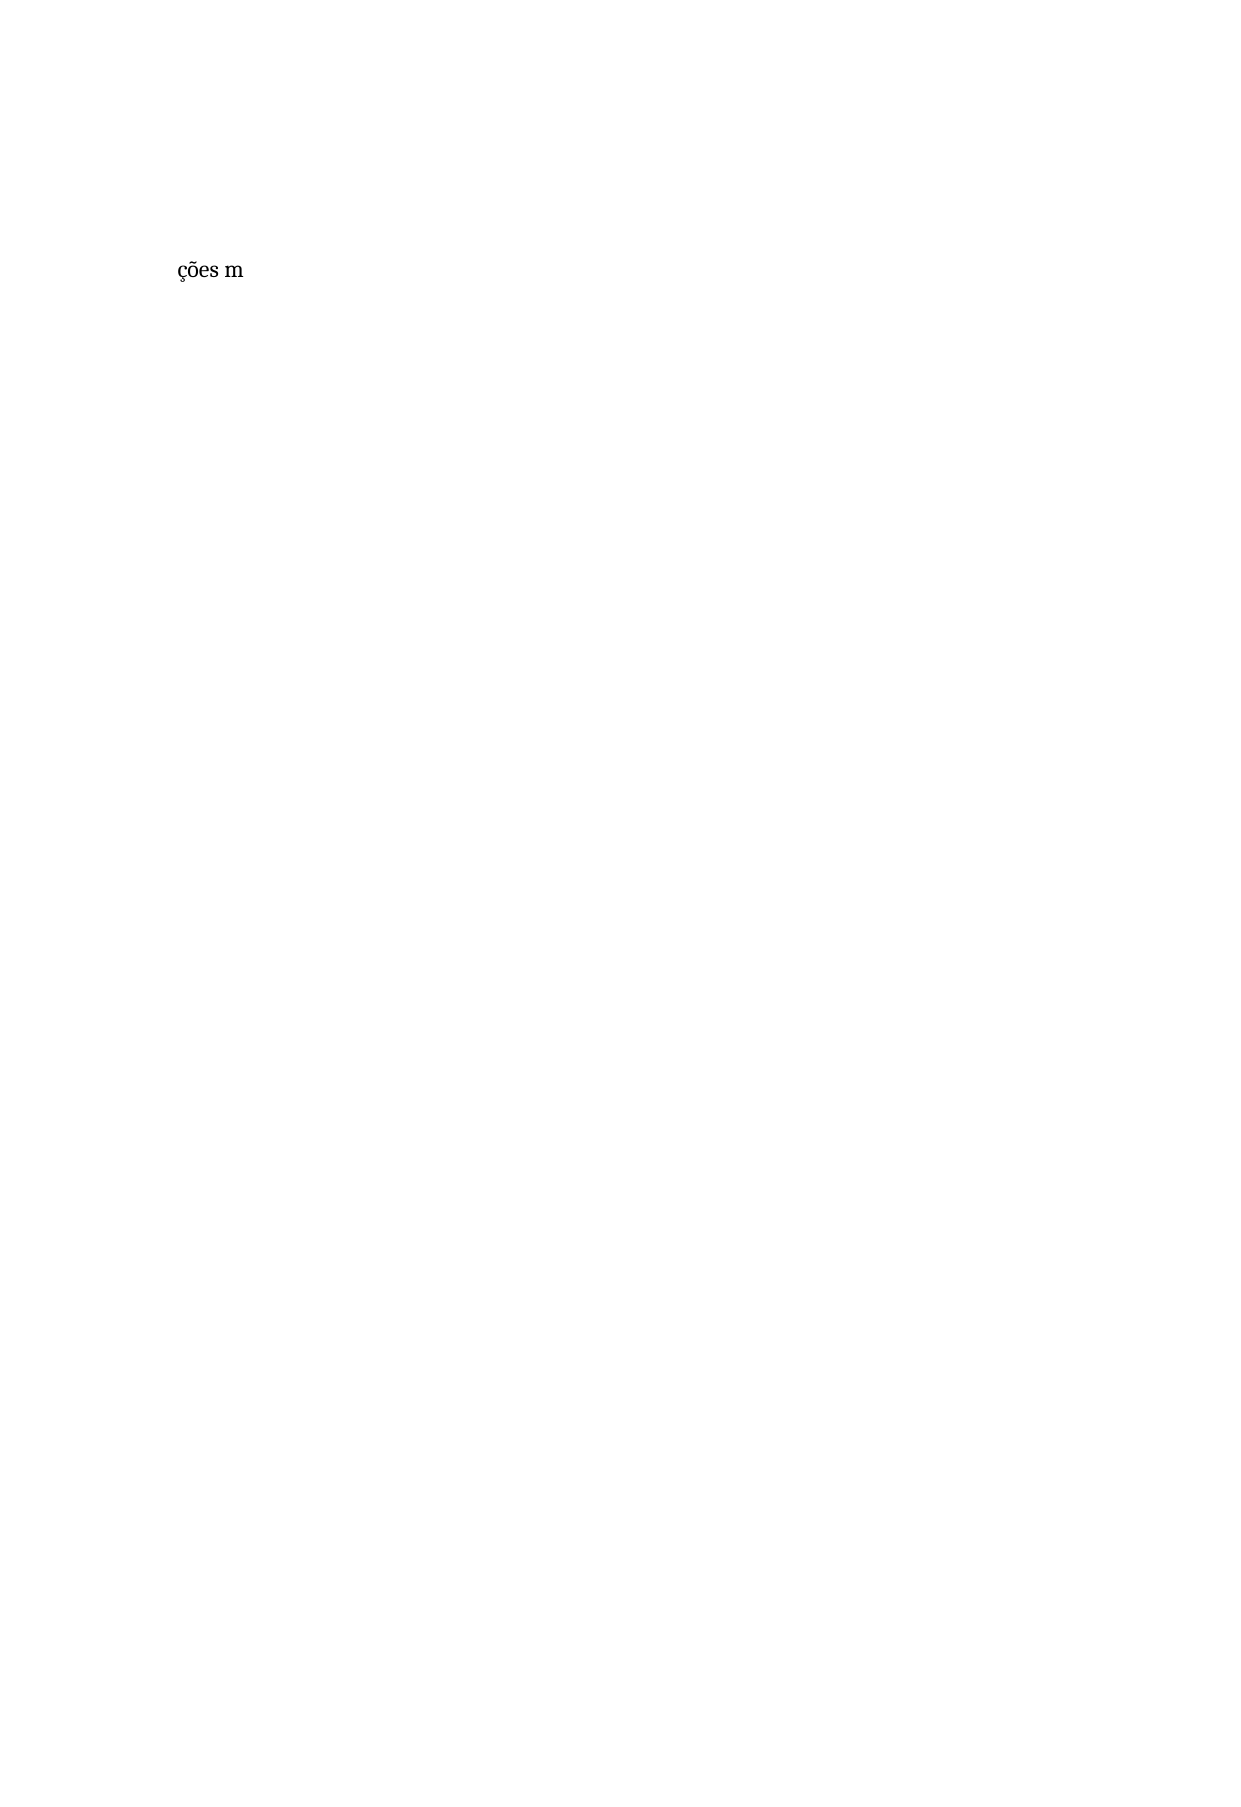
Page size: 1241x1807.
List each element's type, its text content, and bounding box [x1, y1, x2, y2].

text ções m [177, 255, 1069, 283]
